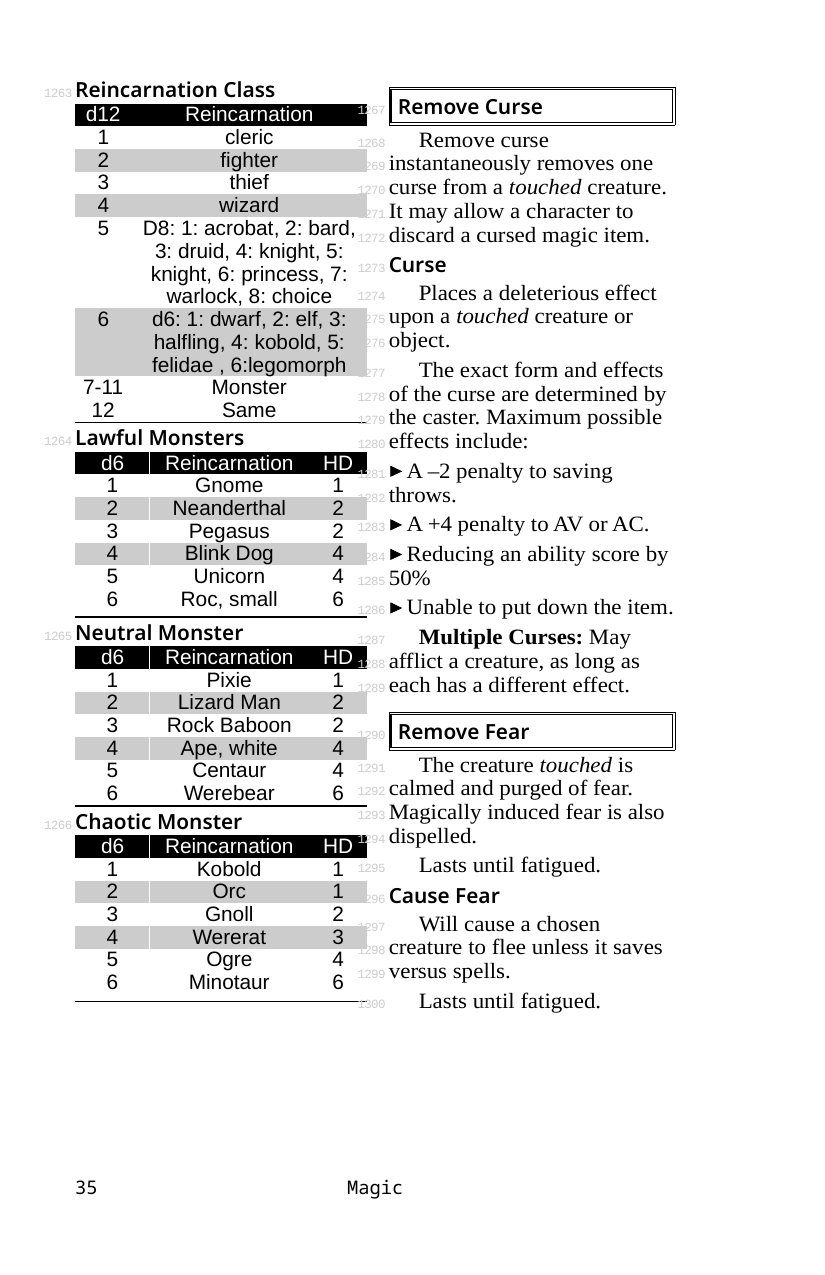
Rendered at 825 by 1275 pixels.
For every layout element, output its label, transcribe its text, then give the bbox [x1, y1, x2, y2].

table_cell 6 [309, 783, 367, 805]
table_cell 1 [75, 858, 149, 881]
text Places a deleterious effect upon a touched creature or object. [388, 281, 675, 352]
table_cell 6 [75, 308, 131, 376]
table_cell 2 [309, 520, 367, 543]
table_cell Werebear [150, 783, 309, 805]
table_cell 2 [75, 149, 131, 172]
table_cell Centaur [150, 760, 309, 782]
table_cell Monster [131, 376, 367, 399]
table_cell Unicorn [150, 565, 309, 588]
table_cell Ogre [150, 949, 309, 971]
table_header d6 [75, 646, 149, 669]
subtitle Remove Curse [392, 90, 672, 122]
table_cell 2 [309, 497, 367, 520]
list A –2 penalty to saving throws. [388, 459, 675, 507]
table_cell Neanderthal [150, 497, 309, 520]
subtitle Lawful Monsters [75, 423, 362, 452]
table_cell Lizard Man [150, 692, 309, 714]
table_header HD [309, 646, 367, 669]
table_cell 5 [75, 565, 149, 588]
table_cell Orc [150, 881, 309, 903]
table_cell Minotaur [150, 971, 309, 1001]
text Lasts until fatigued. [388, 854, 675, 878]
table_cell 4 [75, 194, 131, 217]
table_cell 3 [75, 172, 131, 194]
table_cell 1 [75, 669, 149, 692]
subtitle Remove Fear [392, 715, 672, 747]
list Reducing an ability score by 50% [388, 543, 675, 590]
list Unable to put down the item. [388, 596, 675, 620]
table_cell 1 [309, 669, 367, 692]
table_cell Gnome [150, 475, 309, 497]
table_header Reincarnation [150, 452, 309, 474]
text Remove curse instantaneously removes one curse from a touched creature. It may allow a character to discard a cursed magic item. [388, 128, 675, 247]
table_cell 2 [75, 692, 149, 714]
text The exact form and effects of the curse are determined by the caster. Maximum possible effects include: [388, 358, 675, 453]
table_cell Same [131, 399, 367, 422]
subtitle Chaotic Monster [75, 807, 362, 835]
table_cell Rock Baboon [150, 714, 309, 737]
table_cell wizard [131, 194, 367, 217]
text Will cause a chosen creature to flee unless it saves versus spells. [388, 912, 675, 983]
subtitle Curse [388, 250, 675, 278]
table_header HD [309, 452, 367, 474]
table_cell cleric [131, 126, 367, 149]
table_header Reincarnation [131, 104, 367, 126]
table_cell Ape, white [150, 737, 309, 760]
text Multiple curses: May afflict a creature, as long as each has a different effect. [388, 626, 675, 697]
list A +4 penalty to AV or AC. [388, 513, 675, 537]
table_cell 5 [75, 949, 149, 971]
table_header HD [309, 835, 367, 858]
table_cell 1 [75, 475, 149, 497]
table_cell 2 [75, 881, 149, 903]
table_cell 2 [75, 497, 149, 520]
text The creature touched is calmed and purged of fear. Magically induced fear is also dispelled. [388, 753, 675, 848]
table_cell 4 [309, 565, 367, 588]
table_cell 12 [75, 399, 131, 422]
subtitle Cause Fear [388, 881, 675, 909]
text Lasts until fatigued. [388, 989, 675, 1013]
table_cell 6 [75, 588, 149, 616]
table_cell Kobold [150, 858, 309, 881]
table_cell 5 [75, 760, 149, 782]
table_cell d6: 1: dwarf, 2: elf, 3: halfling, 4: kobold, 5: felidae , 6:legomorph [131, 308, 367, 376]
table_cell 6 [75, 971, 149, 1001]
table_cell 7-11 [75, 376, 131, 399]
table_cell 5 [75, 217, 131, 308]
table_cell 3 [75, 903, 149, 926]
table_cell 6 [309, 588, 367, 616]
table_cell Pegasus [150, 520, 309, 543]
table_cell 1 [309, 881, 367, 903]
table_header d12 [75, 104, 131, 126]
table_cell 4 [75, 926, 149, 949]
table_header d6 [75, 835, 149, 858]
table_cell Wererat [150, 926, 309, 949]
table_cell 4 [75, 543, 149, 565]
subtitle Neutral Monster [75, 618, 362, 646]
table_cell 3 [309, 926, 367, 949]
table_cell 3 [75, 520, 149, 543]
table_cell 4 [309, 949, 367, 971]
table_cell 4 [309, 737, 367, 760]
table_cell 1 [309, 858, 367, 881]
table_header d6 [75, 452, 149, 474]
table_cell Blink Dog [150, 543, 309, 565]
table_header Reincarnation [150, 835, 309, 858]
table_cell 3 [75, 714, 149, 737]
table_cell Pixie [150, 669, 309, 692]
table_cell Gnoll [150, 903, 309, 926]
table_cell 6 [309, 971, 367, 1001]
table_cell D8: 1: acrobat, 2: bard, 3: druid, 4: knight, 5: knight, 6: princess, 7: warlock, 8: choice [131, 217, 367, 308]
table_cell 2 [309, 692, 367, 714]
table_cell 4 [309, 543, 367, 565]
table_cell 1 [309, 475, 367, 497]
table_header Reincarnation [150, 646, 309, 669]
table_cell 6 [75, 783, 149, 805]
table_cell 2 [309, 903, 367, 926]
table_cell thief [131, 172, 367, 194]
table_cell 1 [75, 126, 131, 149]
table_cell 2 [309, 714, 367, 737]
table_cell 4 [309, 760, 367, 782]
table_cell Roc, small [150, 588, 309, 616]
subtitle Reincarnation Class [75, 75, 362, 103]
table_cell fighter [131, 149, 367, 172]
table_cell 4 [75, 737, 149, 760]
